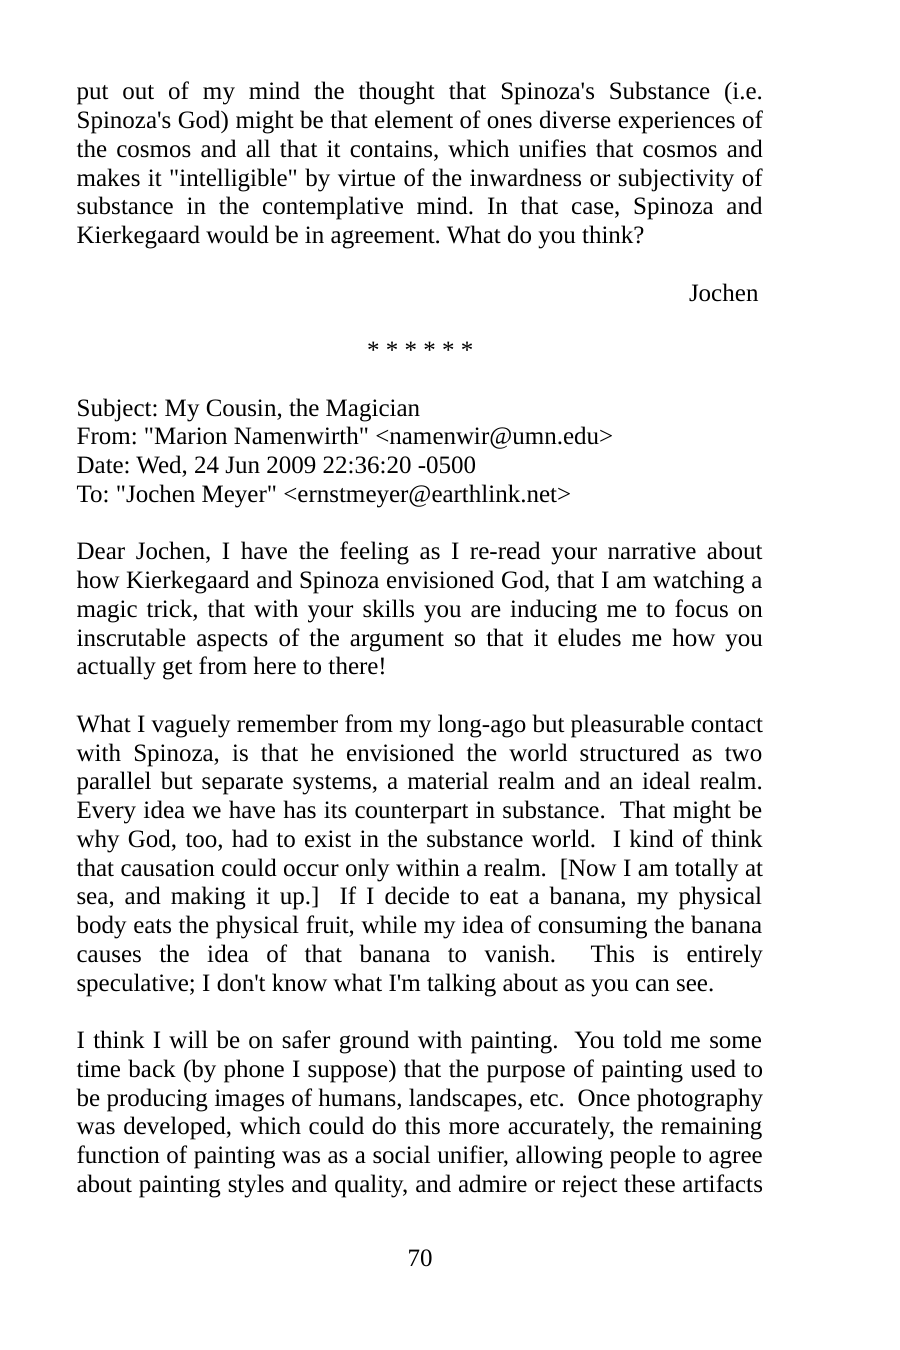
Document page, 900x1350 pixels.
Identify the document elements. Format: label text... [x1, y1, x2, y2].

text What I vaguely remember from my long-ago but pleasurable contact with Spinoza, is that he envisioned the world structured as two parallel but separate systems, a material realm and an ideal realm. Every idea we have has its counterpart in substance. That might be why God, too, had to exist in the substance world. I kind of think that causation could occur only within a realm. [Now I am totally at sea, and making it up.] If I decide to eat a banana, my physical body eats the physical fruit, while my idea of consuming the banana causes the idea of that banana to vanish. This is entirely speculative; I don't know what I'm talking about as you can see. [76, 709, 763, 996]
text From: "Marion Namenwirth" <namenwir@umn.edu> [76, 421, 763, 450]
text put out of my mind the thought that Spinoza's Substance (i.e. Spinoza's God) might be that element of ones diverse experiences of the cosmos and all that it contains, which unifies that cosmos and makes it "intelligible" by virtue of the inwardness or subjectivity of substance in the contemplative mind. In that case, Spinoza and Kierkegaard would be in agreement. What do you think? [76, 76, 763, 249]
text Dear Jochen, I have the feeling as I re-read your narrative about how Kierkegaard and Spinoza envisioned God, that I am watching a magic trick, that with your skills you are inducing me to focus on inscrutable aspects of the argument so that it eludes me how you actually get from here to there! [76, 536, 763, 680]
text To: "Jochen Meyer" <ernstmeyer@earthlink.net> [76, 479, 763, 508]
text Jochen [76, 278, 763, 306]
text * * * * * * [76, 335, 763, 364]
text Subject: My Cousin, the Magician [76, 393, 763, 421]
text I think I will be on safer ground with painting. You told me some time back (by phone I suppose) that the purpose of painting used to be producing images of humans, landscapes, etc. Once photography was developed, which could do this more accurately, the remaining function of painting was as a social unifier, allowing people to agree about painting styles and quality, and admire or reject these artifacts [76, 1025, 763, 1198]
text Date: Wed, 24 Jun 2009 22:36:20 -0500 [76, 450, 763, 479]
